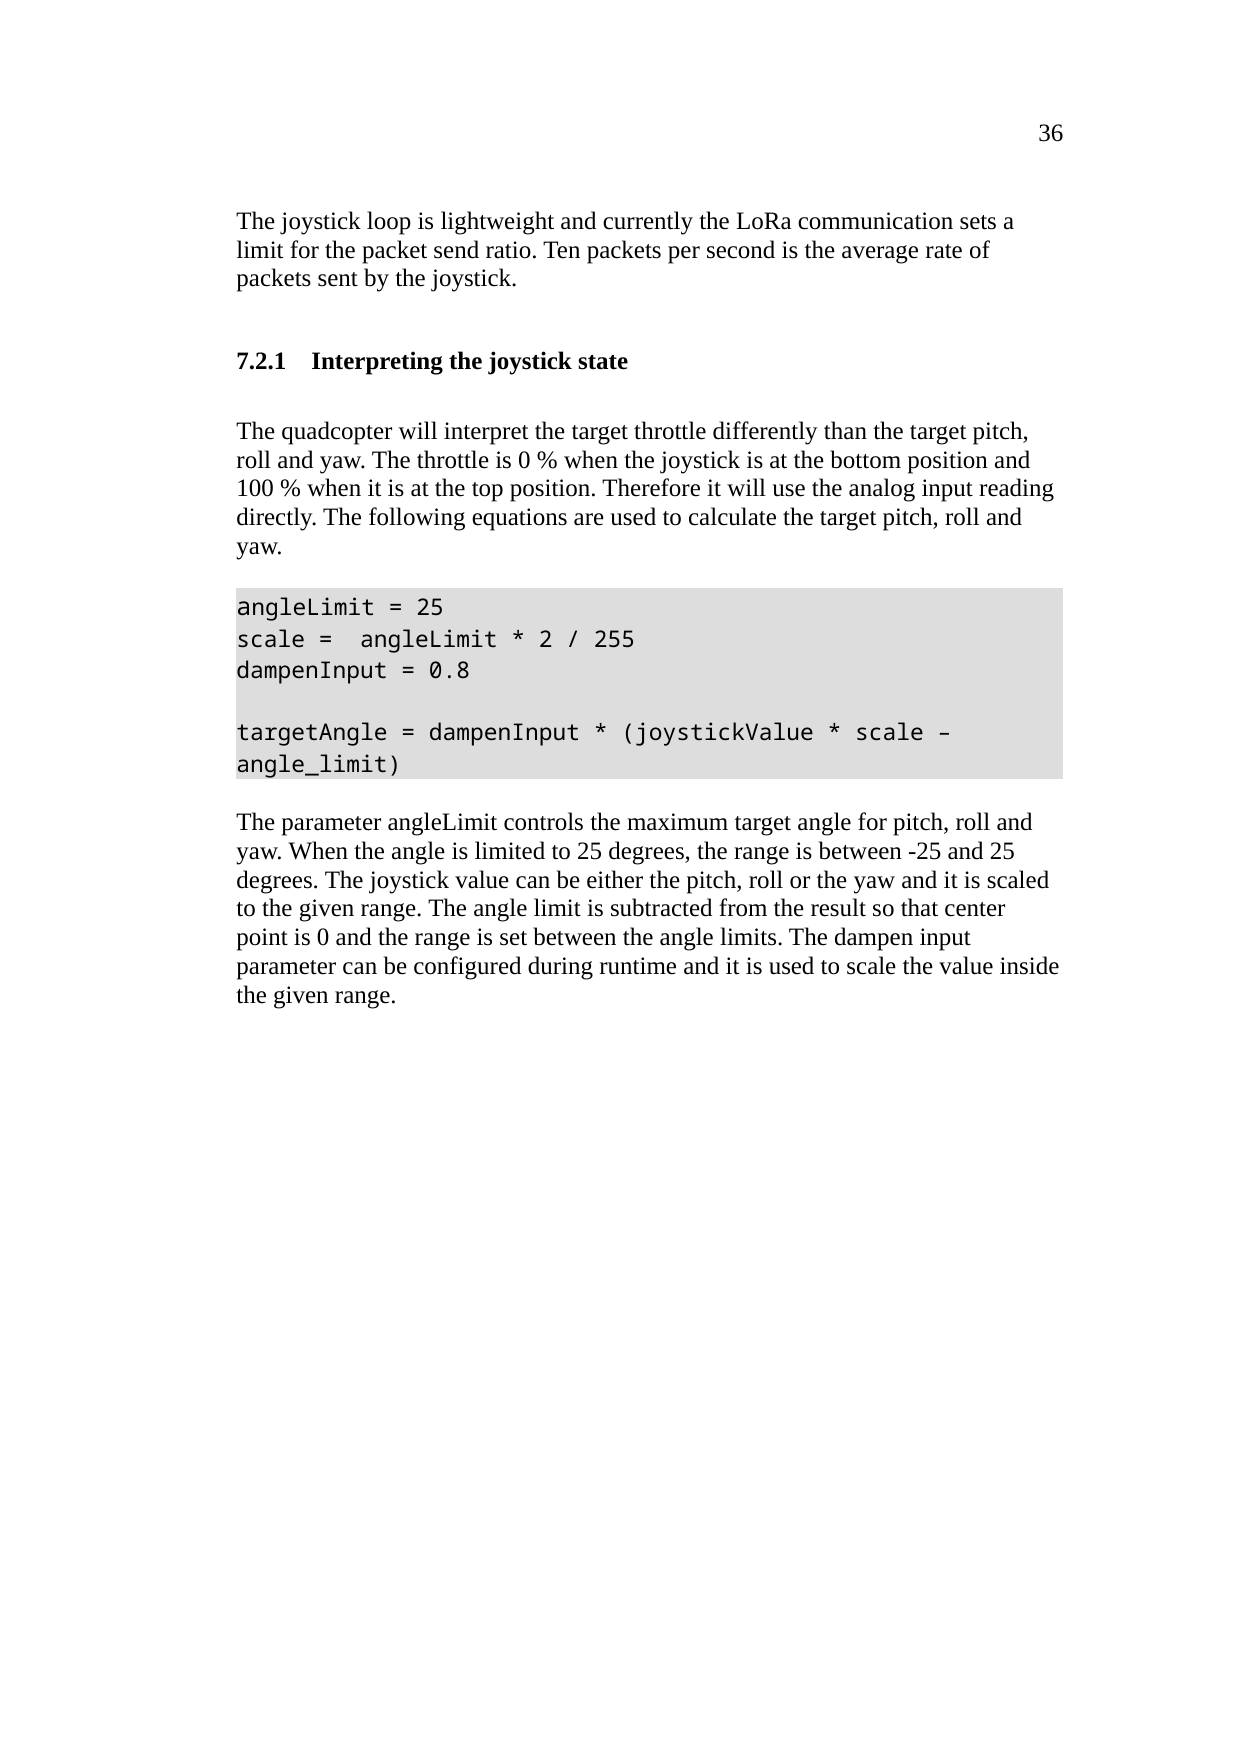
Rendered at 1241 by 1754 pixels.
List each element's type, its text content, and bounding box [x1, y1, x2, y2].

text dampenInput = 0.8 [236, 654, 1063, 685]
text The joystick loop is lightweight and currently the LoRa communication sets a limit for the packet send ratio. Ten packets per second is the average rate of packets sent by the joystick. [236, 206, 1063, 292]
text angleLimit = 25 [236, 588, 1063, 622]
text The parameter angleLimit controls the maximum target angle for pitch, roll and yaw. When the angle is limited to 25 degrees, the range is between -25 and 25 degrees. The joystick value can be either the pitch, roll or the yaw and it is scaled to the given range. The angle limit is subtracted from the result so that center point is 0 and the range is set between the angle limits. The dampen input parameter can be configured during runtime and it is used to scale the value inside the given range. [236, 807, 1063, 1008]
text targetAngle = dampenInput * (joystickValue * scale – angle_limit) [236, 716, 1063, 779]
text scale = angleLimit * 2 / 255 [236, 622, 1063, 654]
subtitle Interpreting the joystick state [236, 346, 1063, 375]
text The quadcopter will interpret the target throttle differently than the target pitch, roll and yaw. The throttle is 0 % when the joystick is at the bottom position and 100 % when it is at the top position. Therefore it will use the analog input reading directly. The following equations are used to calculate the target pitch, roll and yaw. [236, 416, 1063, 560]
